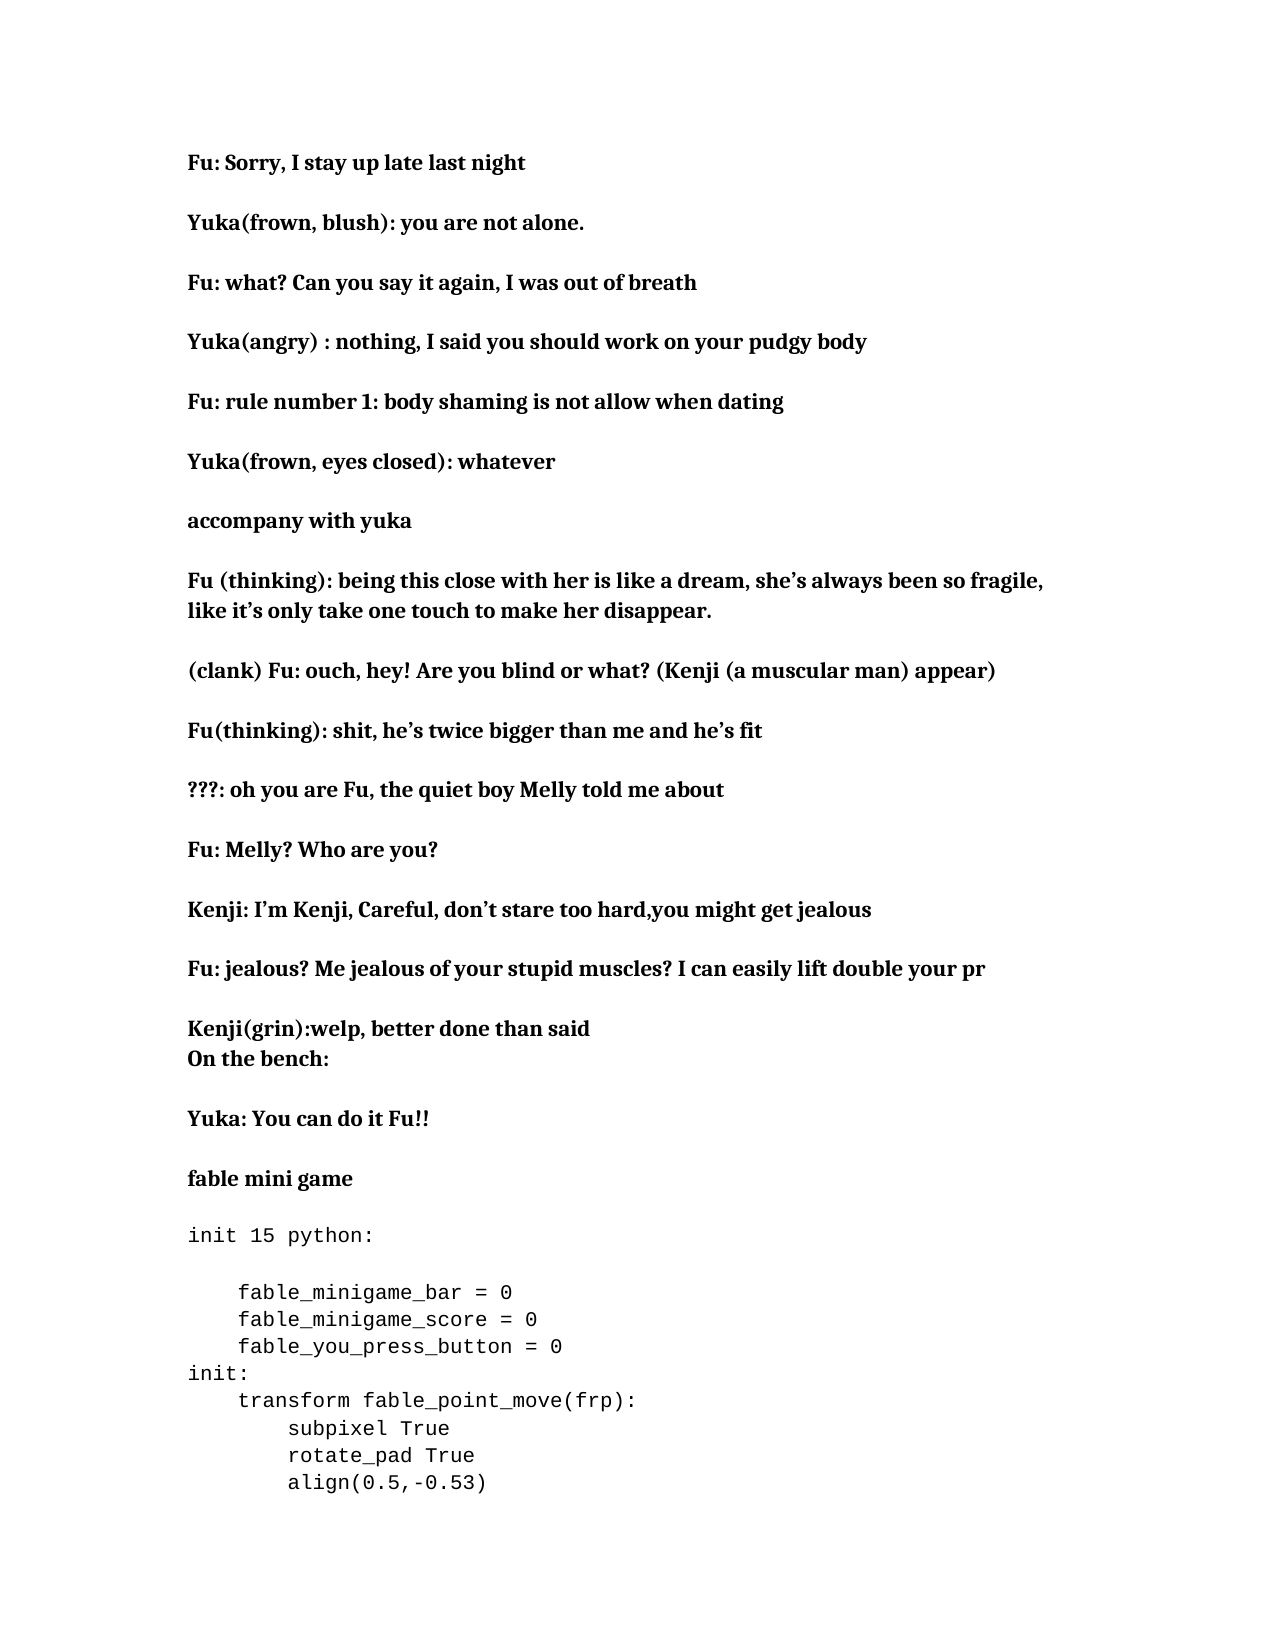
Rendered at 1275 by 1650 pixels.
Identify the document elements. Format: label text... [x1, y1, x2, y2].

text Yuka(frown, eyes closed): whatever [187, 448, 1087, 475]
text subpixel True [187, 1418, 1087, 1441]
text Fu(thinking): shit, he’s twice bigger than me and he’s fit [187, 717, 1087, 744]
text fable mini game [187, 1165, 1087, 1192]
text ???: oh you are Fu, the quiet boy Melly told me about [187, 777, 1087, 803]
text Kenji(grin):welp, better done than said On the bench: [187, 1016, 1087, 1072]
text accompany with yuka [187, 508, 1087, 534]
text Yuka(angry) : nothing, I said you should work on your pudgy body [187, 329, 1087, 355]
text Fu: what? Can you say it again, I was out of breath [187, 269, 1087, 296]
text Fu (thinking): being this close with her is like a dream, she’s always been so fragile, like it’s only take one touch to make her disappear. [187, 568, 1087, 624]
text Kenji: I’m Kenji, Careful, don’t stare too hard,you might get jealous [187, 896, 1087, 923]
text Fu: jealous? Me jealous of your stupid muscles? I can easily lift double your pr [187, 956, 1087, 982]
text init 15 python: [187, 1225, 1087, 1249]
text fable_minigame_score = 0 [187, 1309, 1087, 1333]
text Fu: Sorry, I stay up late last night [187, 150, 1087, 176]
text fable_minigame_bar = 0 [187, 1282, 1087, 1305]
text init: [187, 1363, 1087, 1387]
text fable_you_press_button = 0 [187, 1336, 1087, 1360]
text rotate_pad True [187, 1445, 1087, 1468]
text Fu: Melly? Who are you? [187, 837, 1087, 863]
text Yuka(frown, blush): you are not alone. [187, 210, 1087, 236]
text transform fable_point_move(frp): [187, 1391, 1087, 1414]
text Yuka: You can do it Fu!! [187, 1106, 1087, 1132]
text Fu: rule number 1: body shaming is not allow when dating [187, 389, 1087, 415]
text (clank) Fu: ouch, hey! Are you blind or what? (Kenji (a muscular man) appear) [187, 658, 1087, 684]
text align(0.5,-0.53) [187, 1472, 1087, 1496]
